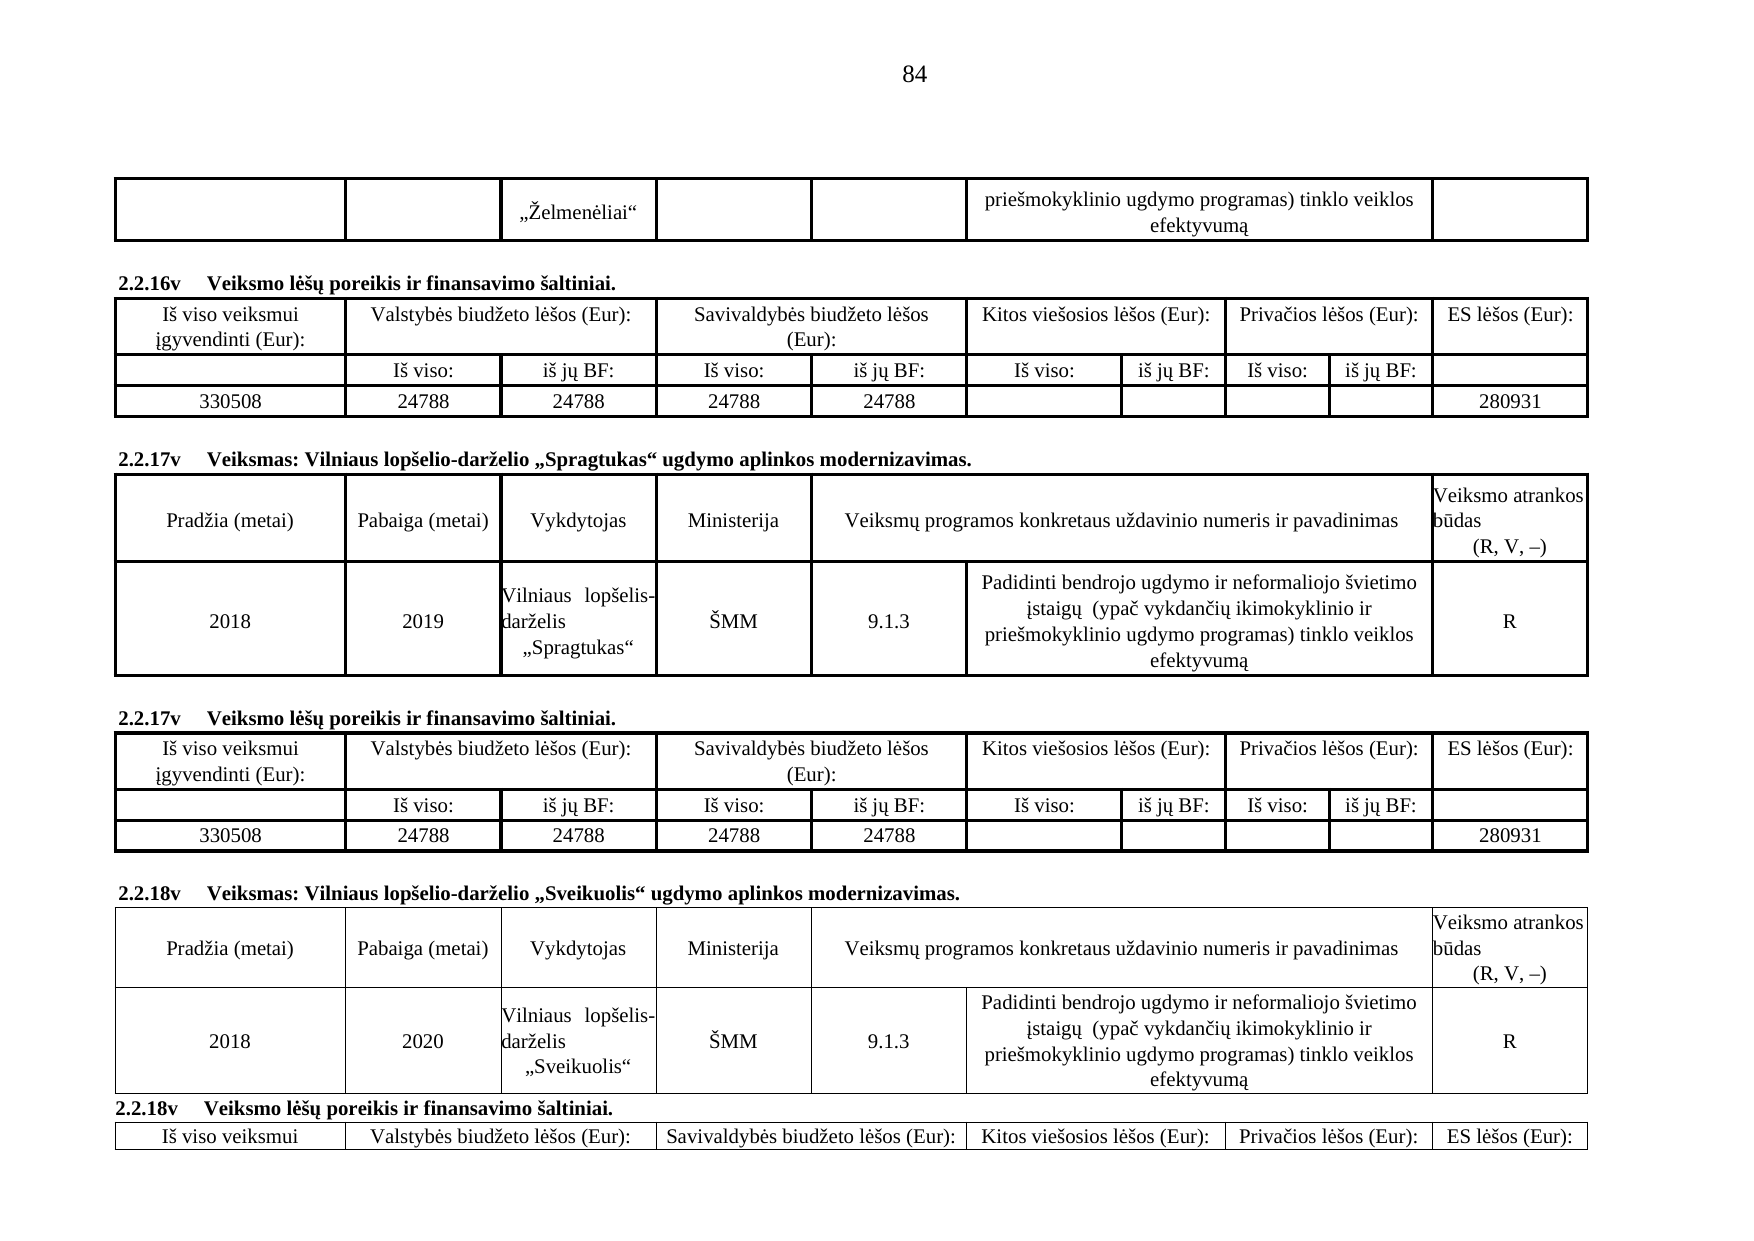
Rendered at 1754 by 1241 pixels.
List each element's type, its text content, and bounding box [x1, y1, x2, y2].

table_cell [1434, 180, 1586, 239]
table_header Pabaiga (metai) [346, 908, 501, 987]
table_header Savivaldybės biudžeto lėšos (Eur): [658, 735, 965, 788]
table_cell 2020 [346, 988, 501, 1093]
table_cell [1123, 387, 1224, 415]
table_cell 2018 [116, 988, 345, 1093]
table_cell ES lėšos (Eur): [1433, 1123, 1587, 1148]
table_header Veiksmų programos konkretaus uždavinio numeris ir pavadinimas [813, 476, 1431, 560]
table_cell Iš viso: [1227, 356, 1328, 384]
table_header ES lėšos (Eur): [1434, 300, 1586, 353]
text 2.2.18v Veiksmas: Vilniaus lopšelio-darželio „Sveikuolis“ ugdymo aplinkos modernizavimas. [118, 881, 1636, 905]
table_cell [1331, 387, 1431, 415]
table_cell Privačios lėšos (Eur): [1226, 1123, 1432, 1148]
table_cell [1123, 822, 1224, 849]
table_header Kitos viešosios lėšos (Eur): [968, 735, 1224, 788]
table_cell Iš viso: [347, 356, 499, 384]
table_cell [1331, 822, 1431, 849]
table_cell R [1433, 988, 1587, 1093]
table_cell Padidinti bendrojo ugdymo ir neformaliojo švietimo įstaigų (ypač vykdančių ikimokyklinio ir priešmokyklinio ugdymo programas) tinklo veiklos efektyvumą [968, 563, 1431, 673]
table_cell 24788 [503, 822, 655, 849]
table_cell [1434, 356, 1586, 384]
table_cell iš jų BF: [813, 791, 965, 818]
table_header Ministerija [657, 908, 811, 987]
table_cell Iš viso veiksmui [116, 1123, 345, 1148]
table_cell ŠMM [658, 563, 810, 673]
table_cell [117, 356, 344, 384]
table_cell [813, 180, 965, 239]
table_cell Vilniaus lopšelis-darželis „Spragtukas“ [503, 563, 655, 673]
table_cell [968, 387, 1120, 415]
table_header Iš viso veiksmui įgyvendinti (Eur): [117, 735, 344, 788]
table_cell 24788 [658, 822, 810, 849]
table_cell 2019 [347, 563, 499, 673]
table_cell [117, 180, 344, 239]
table_cell [968, 822, 1120, 849]
text 2.2.17v Veiksmo lėšų poreikis ir finansavimo šaltiniai. [118, 705, 1636, 729]
table_cell 24788 [813, 387, 965, 415]
table_cell „Želmenėliai“ [503, 180, 655, 239]
table_cell Iš viso: [658, 356, 810, 384]
table_cell iš jų BF: [503, 791, 655, 818]
table_cell [1227, 387, 1328, 415]
table_cell iš jų BF: [503, 356, 655, 384]
table_cell iš jų BF: [1331, 356, 1431, 384]
table_header Vykdytojas [502, 908, 656, 987]
table_header Privačios lėšos (Eur): [1227, 735, 1431, 788]
table_cell 24788 [658, 387, 810, 415]
table_cell iš jų BF: [1123, 356, 1224, 384]
table_header Privačios lėšos (Eur): [1227, 300, 1431, 353]
table_cell iš jų BF: [1331, 791, 1431, 818]
table_cell Savivaldybės biudžeto lėšos (Eur): [657, 1123, 966, 1148]
table_header Pradžia (metai) [116, 908, 345, 987]
table_cell [117, 791, 344, 818]
table_cell [347, 180, 499, 239]
table_header Iš viso veiksmui įgyvendinti (Eur): [117, 300, 344, 353]
table_cell iš jų BF: [1123, 791, 1224, 818]
table_cell 2018 [117, 563, 344, 673]
table_cell Iš viso: [1227, 791, 1328, 818]
table_header Veiksmo atrankos būdas (R, V, –) [1433, 908, 1587, 987]
table_cell Kitos viešosios lėšos (Eur): [967, 1123, 1225, 1148]
table_cell Iš viso: [347, 791, 499, 818]
table_cell iš jų BF: [813, 356, 965, 384]
table_cell priešmokyklinio ugdymo programas) tinklo veiklos efektyvumą [968, 180, 1431, 239]
table_cell 330508 [117, 387, 344, 415]
table_header Ministerija [658, 476, 810, 560]
table_header Veiksmų programos konkretaus uždavinio numeris ir pavadinimas [812, 908, 1432, 987]
table_cell 2.2.18v Veiksmo lėšų poreikis ir finansavimo šaltiniai. [115, 1094, 1588, 1122]
table_header ES lėšos (Eur): [1434, 735, 1586, 788]
table_header Veiksmo atrankos būdas (R, V, –) [1434, 476, 1586, 560]
table_cell R [1434, 563, 1586, 673]
table_cell Iš viso: [658, 791, 810, 818]
table_cell 9.1.3 [812, 988, 966, 1093]
table_header Valstybės biudžeto lėšos (Eur): [347, 735, 655, 788]
table_cell 280931 [1434, 387, 1586, 415]
table_cell 24788 [347, 822, 499, 849]
table_cell 24788 [503, 387, 655, 415]
table_cell [658, 180, 810, 239]
text 2.2.16v Veiksmo lėšų poreikis ir finansavimo šaltiniai. [118, 271, 1636, 295]
table_header Pabaiga (metai) [347, 476, 499, 560]
table_cell Vilniaus lopšelis-darželis „Sveikuolis“ [502, 988, 656, 1093]
table_header Savivaldybės biudžeto lėšos (Eur): [658, 300, 965, 353]
text 2.2.17v Veiksmas: Vilniaus lopšelio-darželio „Spragtukas“ ugdymo aplinkos modernizavimas. [118, 447, 1636, 471]
table_cell [1434, 791, 1586, 818]
table_header Vykdytojas [503, 476, 655, 560]
table_cell Padidinti bendrojo ugdymo ir neformaliojo švietimo įstaigų (ypač vykdančių ikimokyklinio ir priešmokyklinio ugdymo programas) tinklo veiklos efektyvumą [967, 988, 1432, 1093]
table_header Valstybės biudžeto lėšos (Eur): [347, 300, 655, 353]
table_cell Valstybės biudžeto lėšos (Eur): [346, 1123, 656, 1148]
table_cell [1227, 822, 1328, 849]
table_cell 24788 [347, 387, 499, 415]
table_cell 24788 [813, 822, 965, 849]
table_cell 330508 [117, 822, 344, 849]
table_cell Iš viso: [968, 356, 1120, 384]
table_cell Iš viso: [968, 791, 1120, 818]
table_header Pradžia (metai) [117, 476, 344, 560]
table_header Kitos viešosios lėšos (Eur): [968, 300, 1224, 353]
table_cell ŠMM [657, 988, 811, 1093]
table_cell 280931 [1434, 822, 1586, 849]
table_cell 9.1.3 [813, 563, 965, 673]
